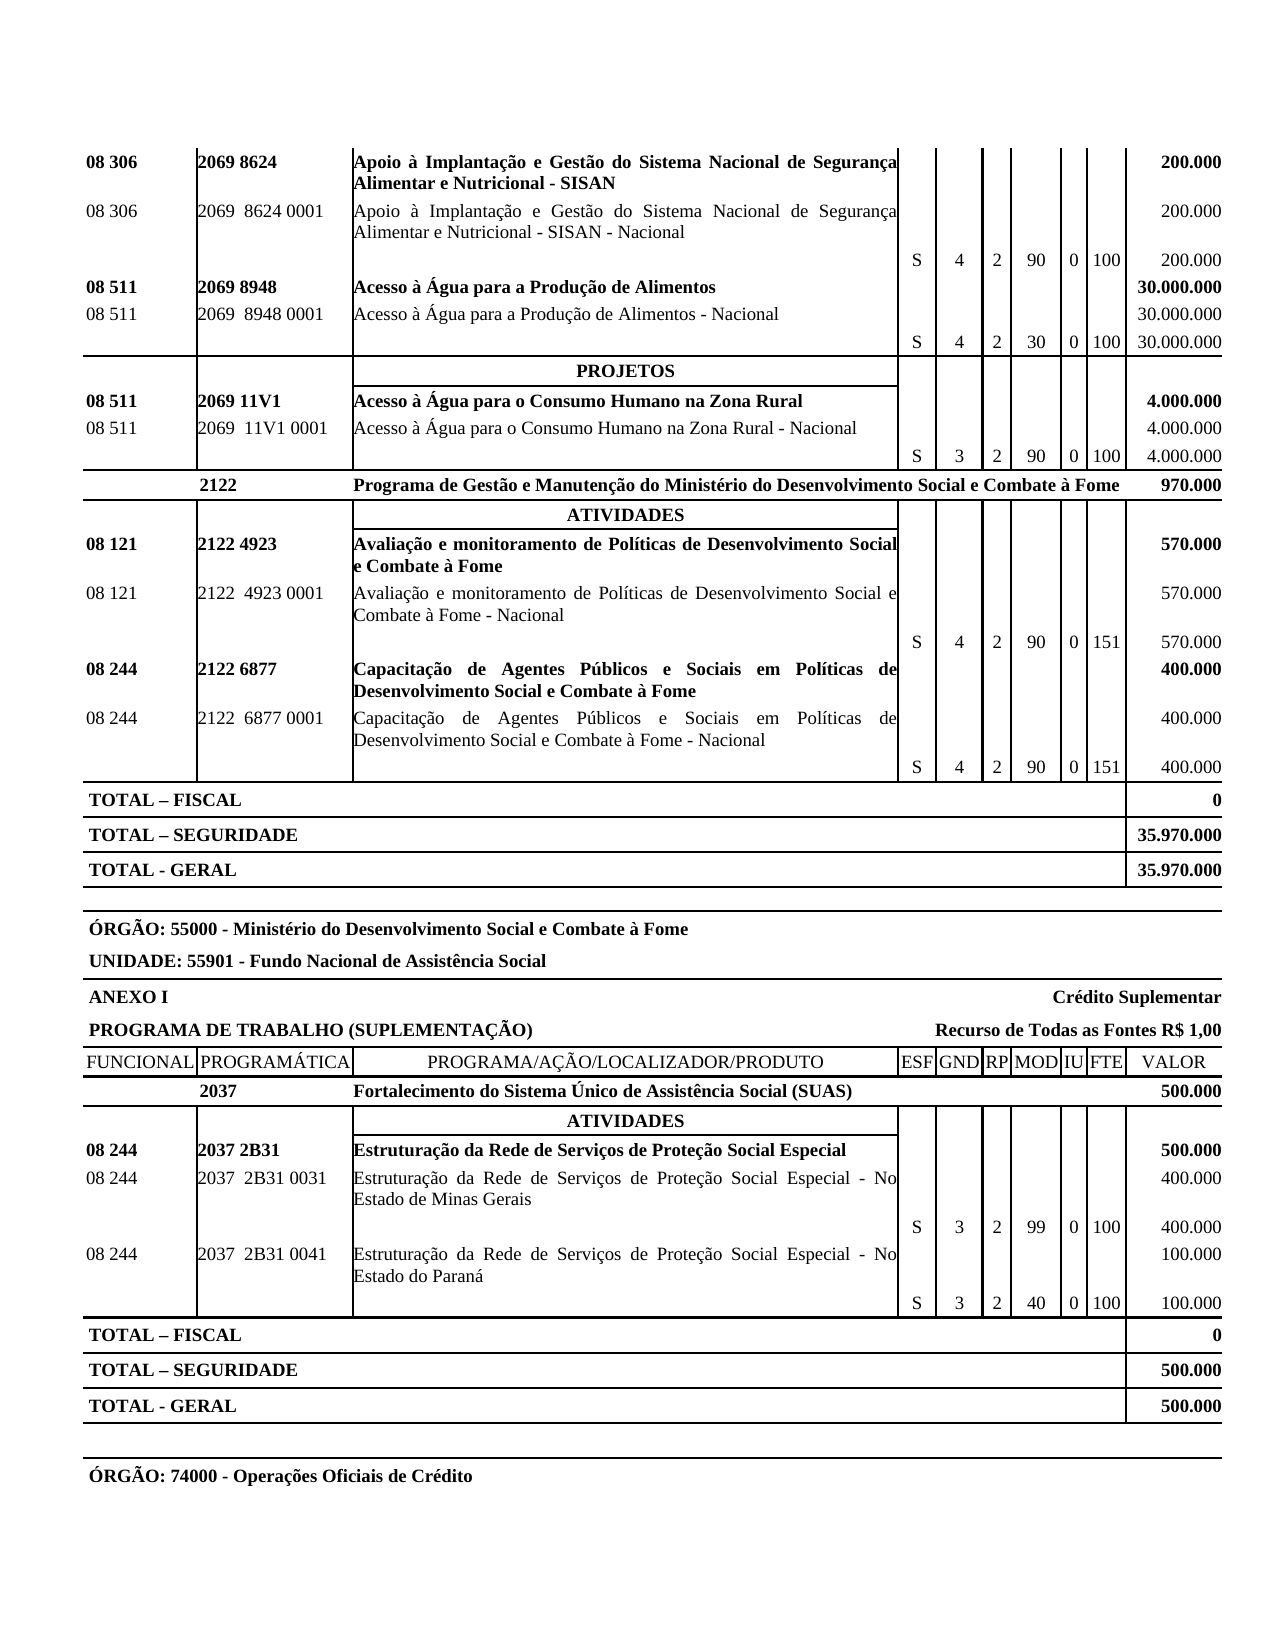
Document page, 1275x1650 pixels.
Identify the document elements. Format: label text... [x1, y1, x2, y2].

table_cell 08 511 [83, 300, 196, 328]
table_cell 90 [1012, 753, 1060, 781]
table_cell [354, 1289, 897, 1316]
table_cell 570.000 [1127, 528, 1222, 579]
table_cell [899, 528, 935, 579]
table_cell Avaliação e monitoramento de Políticas de Desenvolvimento Social e Combate à Fome - Nacional [354, 579, 897, 628]
table_cell [198, 753, 352, 781]
table_cell S [899, 246, 935, 273]
table_cell [1062, 148, 1086, 197]
table_cell 0 [1062, 753, 1086, 781]
table_cell ESF [899, 1048, 935, 1075]
table_cell Atividades [354, 501, 897, 528]
table_cell 08 306 [83, 148, 196, 197]
table_cell TOTAL – SEGURIDADE [83, 818, 1125, 851]
table_cell [1062, 501, 1086, 528]
table_cell [83, 357, 196, 385]
table_cell [1088, 1134, 1125, 1164]
table_cell [937, 655, 981, 704]
table_cell 08 244 [83, 1164, 196, 1213]
table_cell [899, 655, 935, 704]
table_cell [1012, 1107, 1060, 1134]
table_cell [1062, 579, 1086, 628]
table_cell Apoio à Implantação e Gestão do Sistema Nacional de Segurança Alimentar e Nutricional - SISAN [354, 148, 897, 197]
table_cell 2069 11V1 [198, 385, 352, 414]
table_cell [198, 357, 352, 385]
table_cell [1062, 273, 1086, 300]
table_cell [83, 1107, 196, 1134]
table_cell FUNCIONAL [83, 1048, 196, 1075]
table_cell 570.000 [1127, 579, 1222, 628]
table_cell 08 244 [83, 1134, 196, 1164]
table_cell S [899, 753, 935, 781]
table_cell [354, 442, 897, 469]
table_cell 3 [937, 1213, 981, 1240]
table_cell [1088, 1164, 1125, 1213]
table_cell [984, 655, 1010, 704]
table_cell TOTAL – FISCAL [83, 783, 1125, 816]
table_cell [1088, 357, 1125, 385]
table_cell S [899, 442, 935, 469]
table_cell 90 [1012, 628, 1060, 655]
table_cell [984, 1134, 1010, 1164]
table_cell ANEXO I [83, 980, 898, 1013]
table_cell [354, 1213, 897, 1240]
table_cell 200.000 [1127, 148, 1222, 197]
table_cell [1012, 528, 1060, 579]
table_cell 08 511 [83, 273, 196, 300]
table_cell [1088, 704, 1125, 753]
table_cell [984, 1164, 1010, 1213]
table_cell [354, 628, 897, 655]
table_cell 400.000 [1127, 1164, 1222, 1213]
table_cell 2069 8948 [198, 273, 352, 300]
table_cell [354, 753, 897, 781]
table_cell [1062, 704, 1086, 753]
table_cell Capacitação de Agentes Públicos e Sociais em Políticas de Desenvolvimento Social e Combate à Fome [354, 655, 897, 704]
table_cell [984, 1107, 1010, 1134]
table_cell [937, 414, 981, 442]
table_cell [1012, 501, 1060, 528]
table_cell [937, 1134, 981, 1164]
table_cell 35.970.000 [1127, 853, 1222, 886]
table_cell [984, 197, 1010, 246]
table_cell 500.000 [1127, 1389, 1222, 1422]
table_cell 2 [984, 246, 1010, 273]
table_cell Projetos [354, 357, 897, 385]
table_cell [937, 197, 981, 246]
table_cell [899, 704, 935, 753]
table_cell 2 [984, 628, 1010, 655]
table_cell 2122 4923 [198, 528, 352, 579]
table_cell [1062, 655, 1086, 704]
table_cell Acesso à Água para a Produção de Alimentos [354, 273, 897, 300]
table_cell [1088, 300, 1125, 328]
table_cell [1012, 704, 1060, 753]
table_cell [937, 528, 981, 579]
table_cell 100 [1088, 442, 1125, 469]
table_cell PROGRAMA DE TRABALHO (SUPLEMENTAÇÃO) [83, 1013, 898, 1046]
table_cell 2 [984, 1213, 1010, 1240]
table_cell [1012, 1240, 1060, 1289]
table_cell [1088, 414, 1125, 442]
table_cell [937, 148, 981, 197]
table_cell [1062, 414, 1086, 442]
table_cell Acesso à Água para o Consumo Humano na Zona Rural - Nacional [354, 414, 897, 442]
table_cell [1088, 1107, 1125, 1134]
table_header ÓRGÃO: 55000 - Ministério do Desenvolvimento Social e Combate à Fome [83, 912, 1222, 945]
table_cell [899, 1164, 935, 1213]
table_cell 30 [1012, 328, 1060, 355]
table_cell [937, 357, 981, 385]
table_cell [1012, 655, 1060, 704]
table_cell 08 511 [83, 385, 196, 414]
table_cell 3 [937, 442, 981, 469]
table_cell [1127, 501, 1222, 528]
table_cell 500.000 [1127, 1354, 1222, 1387]
table_cell [1012, 357, 1060, 385]
table_cell 0 [1062, 1213, 1086, 1240]
table_cell UNIDADE: 55901 - Fundo Nacional de Assistência Social [83, 945, 898, 978]
table_cell [198, 442, 352, 469]
table_cell [898, 945, 1222, 978]
table_cell [1062, 300, 1086, 328]
table_cell [899, 273, 935, 300]
table_cell 30.000.000 [1127, 300, 1222, 328]
table_cell [198, 628, 352, 655]
table_cell 2 [984, 753, 1010, 781]
table_cell TOTAL – FISCAL [83, 1319, 1125, 1352]
table_cell 3 [937, 1289, 981, 1316]
table_cell TOTAL - GERAL [83, 853, 1125, 886]
table_cell [984, 1240, 1010, 1289]
table_cell 90 [1012, 246, 1060, 273]
table_cell [1012, 385, 1060, 414]
table_cell [1062, 1164, 1086, 1213]
table_cell 08 121 [83, 579, 196, 628]
table_cell [1012, 148, 1060, 197]
table_cell [83, 628, 196, 655]
table_cell TOTAL – SEGURIDADE [83, 1354, 1125, 1387]
table_cell 400.000 [1127, 655, 1222, 704]
table_cell 4 [937, 328, 981, 355]
table_cell 0 [1127, 783, 1222, 816]
table_cell [83, 442, 196, 469]
table_cell 08 511 [83, 414, 196, 442]
table_cell [1088, 385, 1125, 414]
table_cell 0 [1062, 328, 1086, 355]
table_cell [198, 501, 352, 528]
table_cell 2 [984, 442, 1010, 469]
table_cell [984, 357, 1010, 385]
table_cell 2037 2B31 0041 [198, 1240, 352, 1289]
table_cell [984, 300, 1010, 328]
table_cell 2069 11V1 0001 [198, 414, 352, 442]
table_cell 08 244 [83, 1240, 196, 1289]
table_cell [984, 579, 1010, 628]
table_cell Apoio à Implantação e Gestão do Sistema Nacional de Segurança Alimentar e Nutricional - SISAN - Nacional [354, 197, 897, 246]
table_cell 0 [1127, 1319, 1222, 1352]
table_cell [1088, 197, 1125, 246]
table_cell Capacitação de Agentes Públicos e Sociais em Políticas de Desenvolvimento Social e Combate à Fome - Nacional [354, 704, 897, 753]
table_cell Atividades [354, 1107, 897, 1134]
table_cell PROGRAMÁTICA [198, 1048, 352, 1075]
table_cell [1088, 655, 1125, 704]
table_cell 0 [1062, 628, 1086, 655]
table_cell TOTAL - GERAL [83, 1389, 1125, 1422]
table_cell 4.000.000 [1127, 442, 1222, 469]
table_cell 0 [1062, 1289, 1086, 1316]
table_cell [1012, 1164, 1060, 1213]
table_cell 08 244 [83, 655, 196, 704]
table_cell 2037 2B31 [198, 1134, 352, 1164]
table_cell S [899, 1213, 935, 1240]
table_cell 0 [1062, 246, 1086, 273]
table_cell 100 [1088, 1289, 1125, 1316]
table_cell 08 121 [83, 528, 196, 579]
table_cell PROGRAMA/AÇÃO/LOCALIZADOR/PRODUTO [354, 1048, 897, 1075]
table_cell 2122 6877 0001 [198, 704, 352, 753]
table_cell 2122 [83, 471, 353, 498]
table_cell 151 [1088, 753, 1125, 781]
table_cell S [899, 328, 935, 355]
table_cell 100 [1088, 246, 1125, 273]
table_cell Recurso de Todas as Fontes R$ 1,00 [898, 1013, 1222, 1046]
table_cell 2 [984, 1289, 1010, 1316]
table_cell [899, 414, 935, 442]
table_cell [198, 1213, 352, 1240]
table_cell [1062, 385, 1086, 414]
table_cell 2037 2B31 0031 [198, 1164, 352, 1213]
table_cell 970.000 [1126, 471, 1222, 498]
table_cell [937, 385, 981, 414]
table_cell [937, 1240, 981, 1289]
table_cell [354, 246, 897, 273]
table_cell [937, 579, 981, 628]
table_cell 08 306 [83, 197, 196, 246]
table_cell [83, 328, 196, 355]
table_cell 4 [937, 628, 981, 655]
table_cell [899, 1240, 935, 1289]
table_cell 4 [937, 753, 981, 781]
table_cell [937, 1107, 981, 1134]
table_cell 570.000 [1127, 628, 1222, 655]
table_cell FTE [1088, 1048, 1125, 1075]
table_cell 400.000 [1127, 704, 1222, 753]
table_cell [83, 1424, 1126, 1457]
table_cell 08 244 [83, 704, 196, 753]
table_cell [1062, 1240, 1086, 1289]
table_cell [1126, 1424, 1222, 1457]
table_cell [984, 704, 1010, 753]
table_cell [1062, 528, 1086, 579]
table_cell 100 [1088, 1213, 1125, 1240]
table_cell [83, 246, 196, 273]
table_cell [83, 1289, 196, 1316]
table_cell 35.970.000 [1127, 818, 1222, 851]
table_cell [937, 300, 981, 328]
table_cell [1062, 1134, 1086, 1164]
table_cell 2122 6877 [198, 655, 352, 704]
table_cell [984, 528, 1010, 579]
table_cell [899, 357, 935, 385]
table_cell [1012, 1134, 1060, 1164]
table_cell S [899, 1289, 935, 1316]
table_cell [984, 148, 1010, 197]
table_cell 4.000.000 [1127, 414, 1222, 442]
table_cell MOD [1012, 1048, 1060, 1075]
table_cell [1062, 1107, 1086, 1134]
table_cell IU [1062, 1048, 1086, 1075]
table_cell 2069 8948 0001 [198, 300, 352, 328]
table_cell [198, 246, 352, 273]
table_cell 30.000.000 [1127, 273, 1222, 300]
table_cell [899, 501, 935, 528]
table_cell [1012, 414, 1060, 442]
table_cell Estruturação da Rede de Serviços de Proteção Social Especial [354, 1136, 897, 1164]
table_cell Avaliação e monitoramento de Políticas de Desenvolvimento Social e Combate à Fome [354, 530, 897, 579]
table_cell [1012, 273, 1060, 300]
table_cell GND [937, 1048, 981, 1075]
table_cell ÓRGÃO: 74000 - Operações Oficiais de Crédito [83, 1459, 1222, 1492]
table_cell 4.000.000 [1127, 385, 1222, 414]
table_cell RP [984, 1048, 1010, 1075]
table_cell [1062, 357, 1086, 385]
table_cell [899, 385, 935, 414]
table_cell 0 [1062, 442, 1086, 469]
table_cell [984, 273, 1010, 300]
table_cell 500.000 [1126, 1078, 1222, 1105]
table_cell [1088, 148, 1125, 197]
table_cell 2069 8624 0001 [198, 197, 352, 246]
table_cell 90 [1012, 442, 1060, 469]
table_cell 99 [1012, 1213, 1060, 1240]
table_cell [83, 753, 196, 781]
table_cell [198, 1107, 352, 1134]
table_cell 30.000.000 [1127, 328, 1222, 355]
table_cell 151 [1088, 628, 1125, 655]
table_cell [83, 1213, 196, 1240]
table_cell 2069 8624 [198, 148, 352, 197]
table_cell 2037 [83, 1078, 353, 1105]
table_cell [1088, 528, 1125, 579]
table_cell [354, 328, 897, 355]
table_cell Estruturação da Rede de Serviços de Proteção Social Especial - No Estado do Paraná [354, 1240, 897, 1289]
table_cell Fortalecimento do Sistema Único de Assistência Social (SUAS) [353, 1078, 1126, 1105]
table_cell [899, 197, 935, 246]
table_cell [984, 414, 1010, 442]
table_cell 200.000 [1127, 246, 1222, 273]
table_cell [899, 579, 935, 628]
table_cell VALOR [1127, 1048, 1222, 1075]
table_cell [984, 385, 1010, 414]
table_cell 2122 4923 0001 [198, 579, 352, 628]
table_cell [1127, 357, 1222, 385]
table_cell Acesso à Água para o Consumo Humano na Zona Rural [354, 387, 897, 414]
table_cell [198, 328, 352, 355]
table_cell 400.000 [1127, 1213, 1222, 1240]
table_cell [899, 300, 935, 328]
table_cell 2 [984, 328, 1010, 355]
table_cell [899, 148, 935, 197]
table_cell [937, 1164, 981, 1213]
table_cell [1088, 1240, 1125, 1289]
table_cell Crédito Suplementar [898, 980, 1222, 1013]
table_cell [1088, 501, 1125, 528]
table_cell Acesso à Água para a Produção de Alimentos - Nacional [354, 300, 897, 328]
table_cell [937, 704, 981, 753]
table_cell 4 [937, 246, 981, 273]
table_cell [1127, 1107, 1222, 1134]
table_cell S [899, 628, 935, 655]
table_cell 100.000 [1127, 1240, 1222, 1289]
table_cell [984, 501, 1010, 528]
table_cell 500.000 [1127, 1134, 1222, 1164]
table_cell 400.000 [1127, 753, 1222, 781]
table_cell Programa de Gestão e Manutenção do Ministério do Desenvolvimento Social e Combate à Fome [353, 471, 1126, 498]
table_cell [937, 273, 981, 300]
table_cell [899, 1107, 935, 1134]
table_cell [1012, 579, 1060, 628]
table_cell [937, 501, 981, 528]
table_cell Estruturação da Rede de Serviços de Proteção Social Especial - No Estado de Minas Gerais [354, 1164, 897, 1213]
table_cell [1088, 579, 1125, 628]
table_cell 100.000 [1127, 1289, 1222, 1316]
table_cell 100 [1088, 328, 1125, 355]
table_cell [83, 501, 196, 528]
table_cell 40 [1012, 1289, 1060, 1316]
table_cell [1012, 197, 1060, 246]
table_cell [1012, 300, 1060, 328]
table_cell [899, 1134, 935, 1164]
table_cell [1062, 197, 1086, 246]
table_cell [1088, 273, 1125, 300]
table_cell 200.000 [1127, 197, 1222, 246]
table_cell [198, 1289, 352, 1316]
